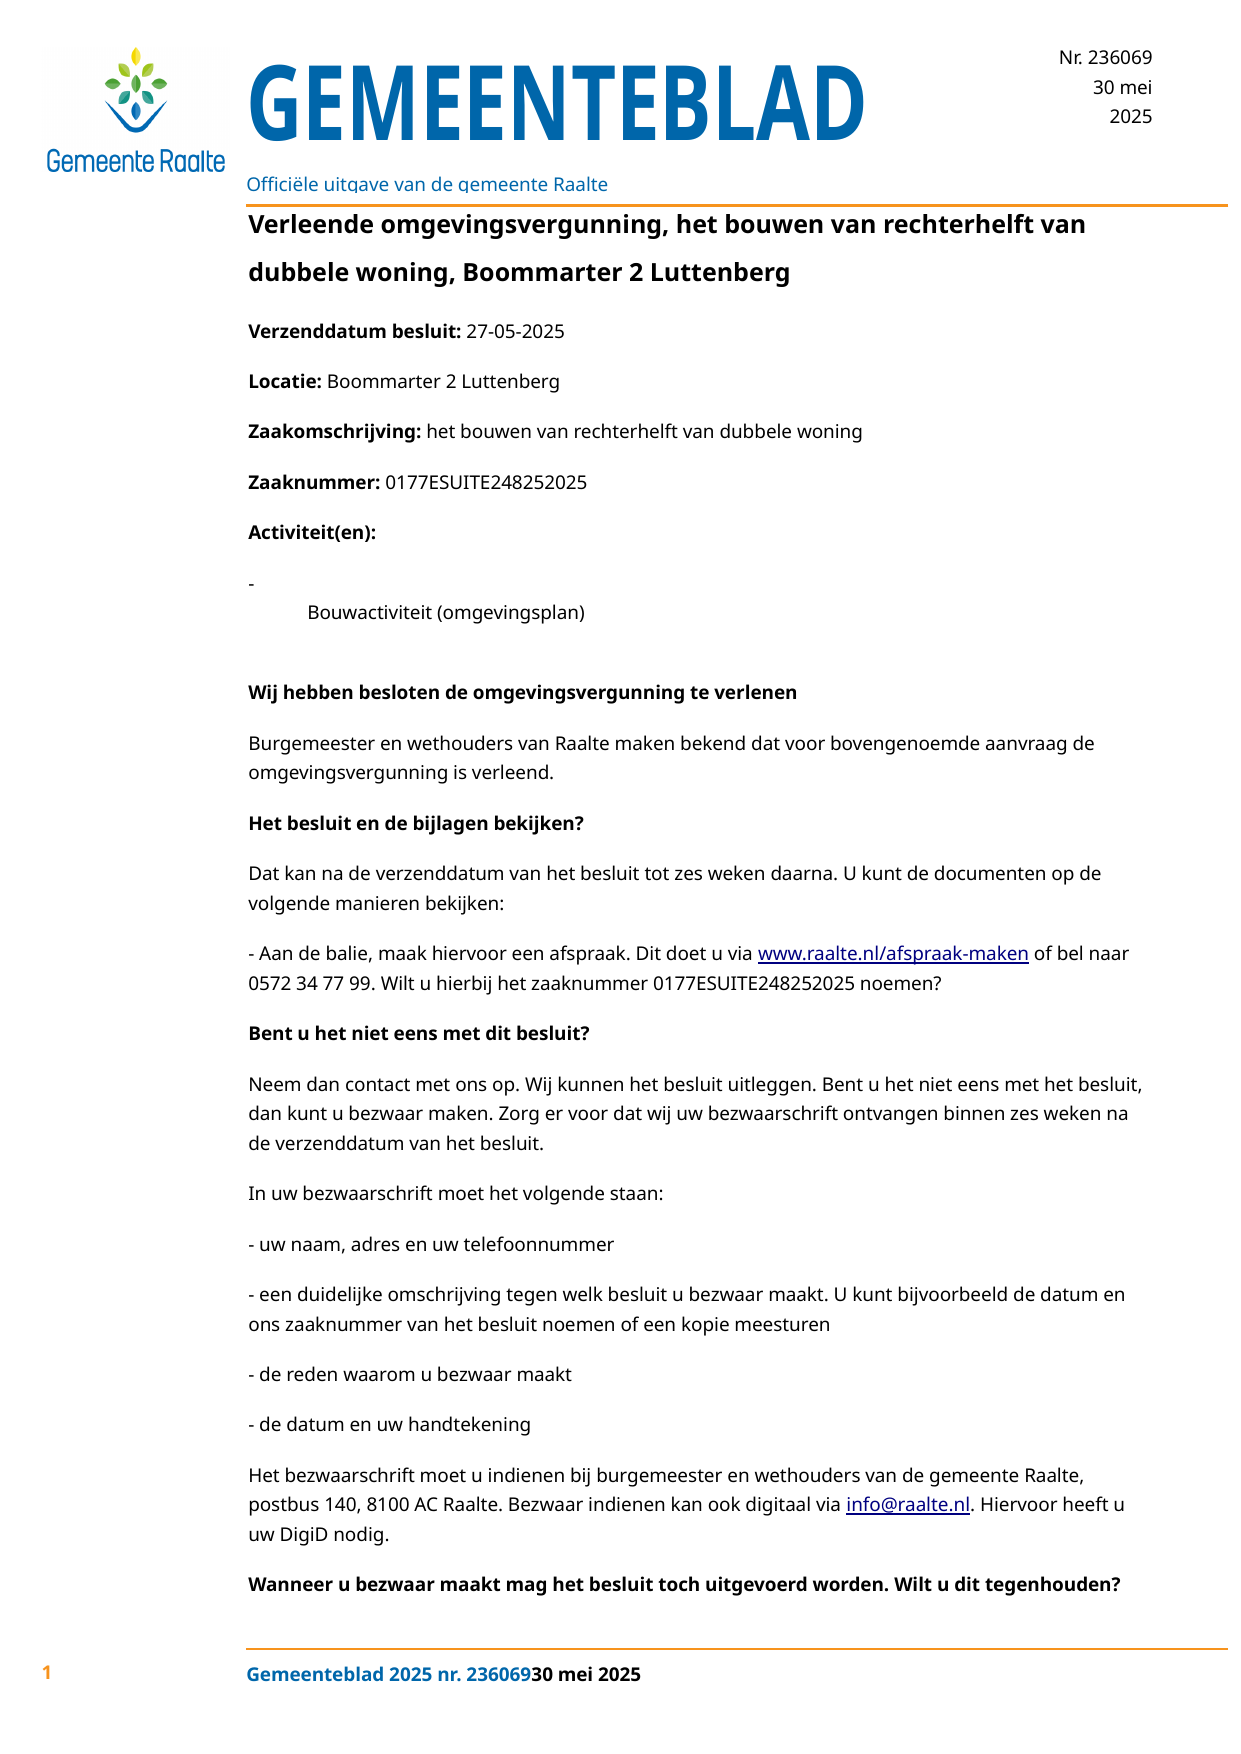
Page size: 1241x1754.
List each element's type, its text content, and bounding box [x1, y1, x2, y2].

text - de datum en uw handtekening [248, 1412, 1152, 1437]
text - de reden waarom u bezwaar maakt [248, 1361, 1152, 1387]
text Dat kan na de verzenddatum van het besluit tot zes weken daarna. U kunt de documenten op de volgende manieren bekijken: [248, 860, 1152, 916]
list Bouwactiviteit (omgevingsplan) [248, 599, 1152, 625]
text Zaaknummer: 0177ESUITE248252025 [248, 469, 1152, 495]
text Wanneer u bezwaar maakt mag het besluit toch uitgevoerd worden. Wilt u dit tegenhouden? [248, 1572, 1152, 1597]
picture [41, 47, 231, 172]
text - uw naam, adres en uw telefoonnummer [248, 1231, 1152, 1257]
text Burgemeester en wethouders van Raalte maken bekend dat voor bovengenoemde aanvraag de omgevingsvergunning is verleend. [248, 730, 1152, 785]
text Verleende omgevingsvergunning, het bouwen van rechterhelft van dubbele woning, Boommarter 2 Luttenberg [248, 207, 1152, 288]
text Zaakomschrijving: het bouwen van rechterhelft van dubbele woning [248, 419, 1152, 444]
text Bent u het niet eens met dit besluit? [248, 1020, 1152, 1046]
text Het bezwaarschrift moet u indienen bij burgemeester en wethouders van de gemeente Raalte, postbus 140, 8100 AC Raalte. Bezwaar indienen kan ook digitaal via info@raalte.nl. Hiervoor heeft u uw DigiD nodig. [248, 1462, 1152, 1547]
text Het besluit en de bijlagen bekijken? [248, 810, 1152, 836]
text Neem dan contact met ons op. Wij kunnen het besluit uitleggen. Bent u het niet eens met het besluit, dan kunt u bezwaar maken. Zorg er voor dat wij uw bezwaarschrift ontvangen binnen zes weken na de verzenddatum van het besluit. [248, 1071, 1152, 1156]
text Wij hebben besloten de omgevingsvergunning te verlenen [248, 679, 1152, 705]
text - een duidelijke omschrijving tegen welk besluit u bezwaar maakt. U kunt bijvoorbeeld de datum en ons zaaknummer van het besluit noemen of een kopie meesturen [248, 1281, 1152, 1337]
text Locatie: Boommarter 2 Luttenberg [248, 368, 1152, 394]
text - Aan de balie, maak hiervoor een afspraak. Dit doet u via www.raalte.nl/afspraak-maken of bel naar 0572 34 77 99. Wilt u hierbij het zaaknummer 0177ESUITE248252025 noemen? [248, 940, 1152, 996]
text In uw bezwaarschrift moet het volgende staan: [248, 1180, 1152, 1206]
text Activiteit(en): [248, 519, 1152, 545]
text Verzenddatum besluit: 27-05-2025 [248, 318, 1152, 344]
